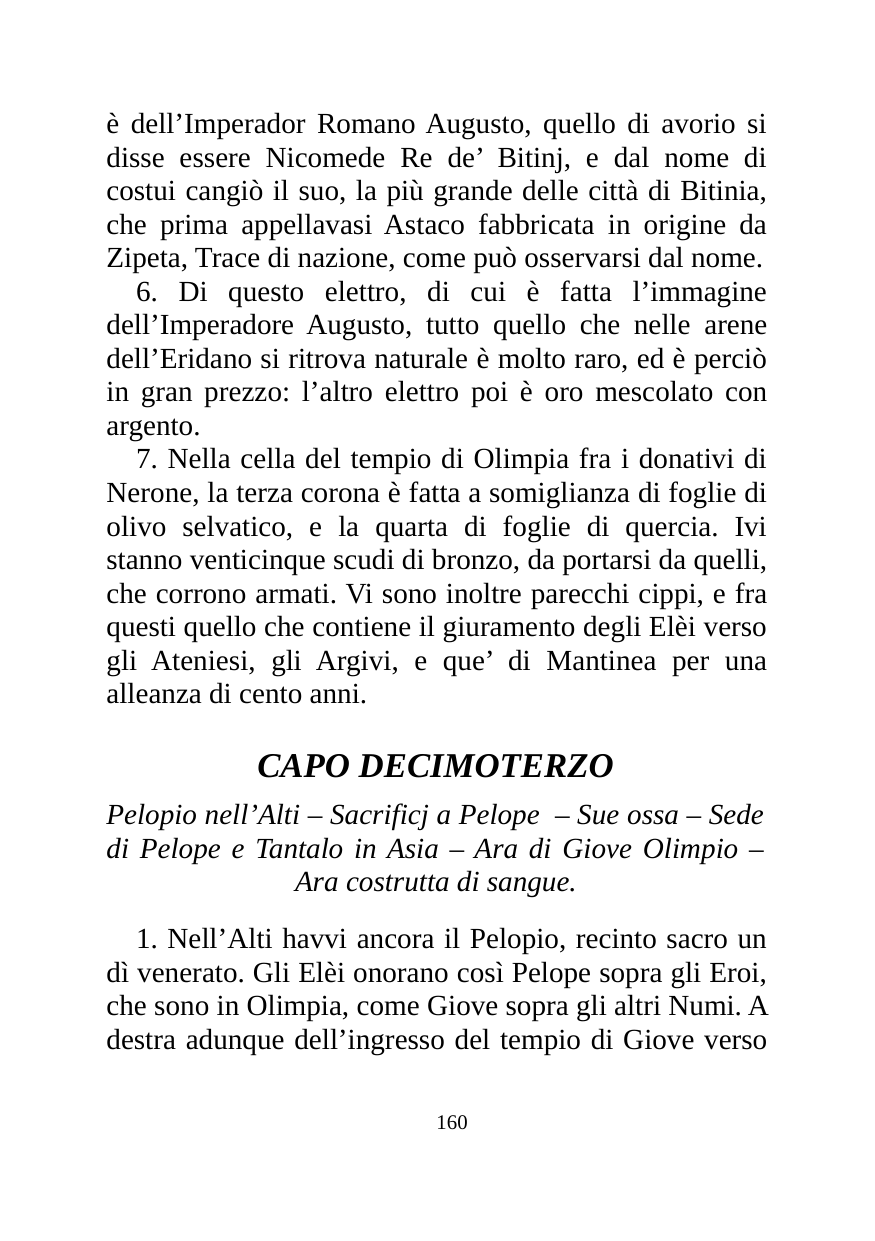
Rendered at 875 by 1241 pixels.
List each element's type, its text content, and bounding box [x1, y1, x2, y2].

text è dell’Imperador Romano Augusto, quello di avorio si disse essere Nicomede Re de’ Bitinj, e dal nome di costui cangiò il suo, la più grande delle città di Bitinia, che prima appellavasi Astaco fabbricata in origine da Zipeta, Trace di nazione, come può osservarsi dal nome. [106, 106, 768, 274]
subtitle CAPO DECIMOTERZO [106, 745, 768, 785]
text 6. Di questo elettro, di cui è fatta l’immagine dell’Imperadore Augusto, tutto quello che nelle arene dell’Eridano si ritrova naturale è molto raro, ed è perciò in gran prezzo: l’altro elettro poi è oro mescolato con argento. [106, 274, 768, 442]
text Pelopio nell’Alti – Sacrificj a Pelope – Sue ossa – Sede di Pelope e Tantalo in Asia – Ara di Giove Olimpio – Ara costrutta di sangue. [106, 797, 768, 898]
text 7. Nella cella del tempio di Olimpia fra i donativi di Nerone, la terza corona è fatta a somiglianza di foglie di olivo selvatico, e la quarta di foglie di quercia. Ivi stanno venticinque scudi di bronzo, da portarsi da quelli, che corrono armati. Vi sono inoltre parecchi cippi, e fra questi quello che contiene il giuramento degli Elèi verso gli Ateniesi, gli Argivi, e que’ di Mantinea per una alleanza di cento anni. [106, 442, 768, 710]
text 1. Nell’Alti havvi ancora il Pelopio, recinto sacro un dì venerato. Gli Elèi onorano così Pelope sopra gli Eroi, che sono in Olimpia, come Giove sopra gli altri Numi. A destra adunque dell’ingresso del tempio di Giove verso [106, 921, 768, 1056]
